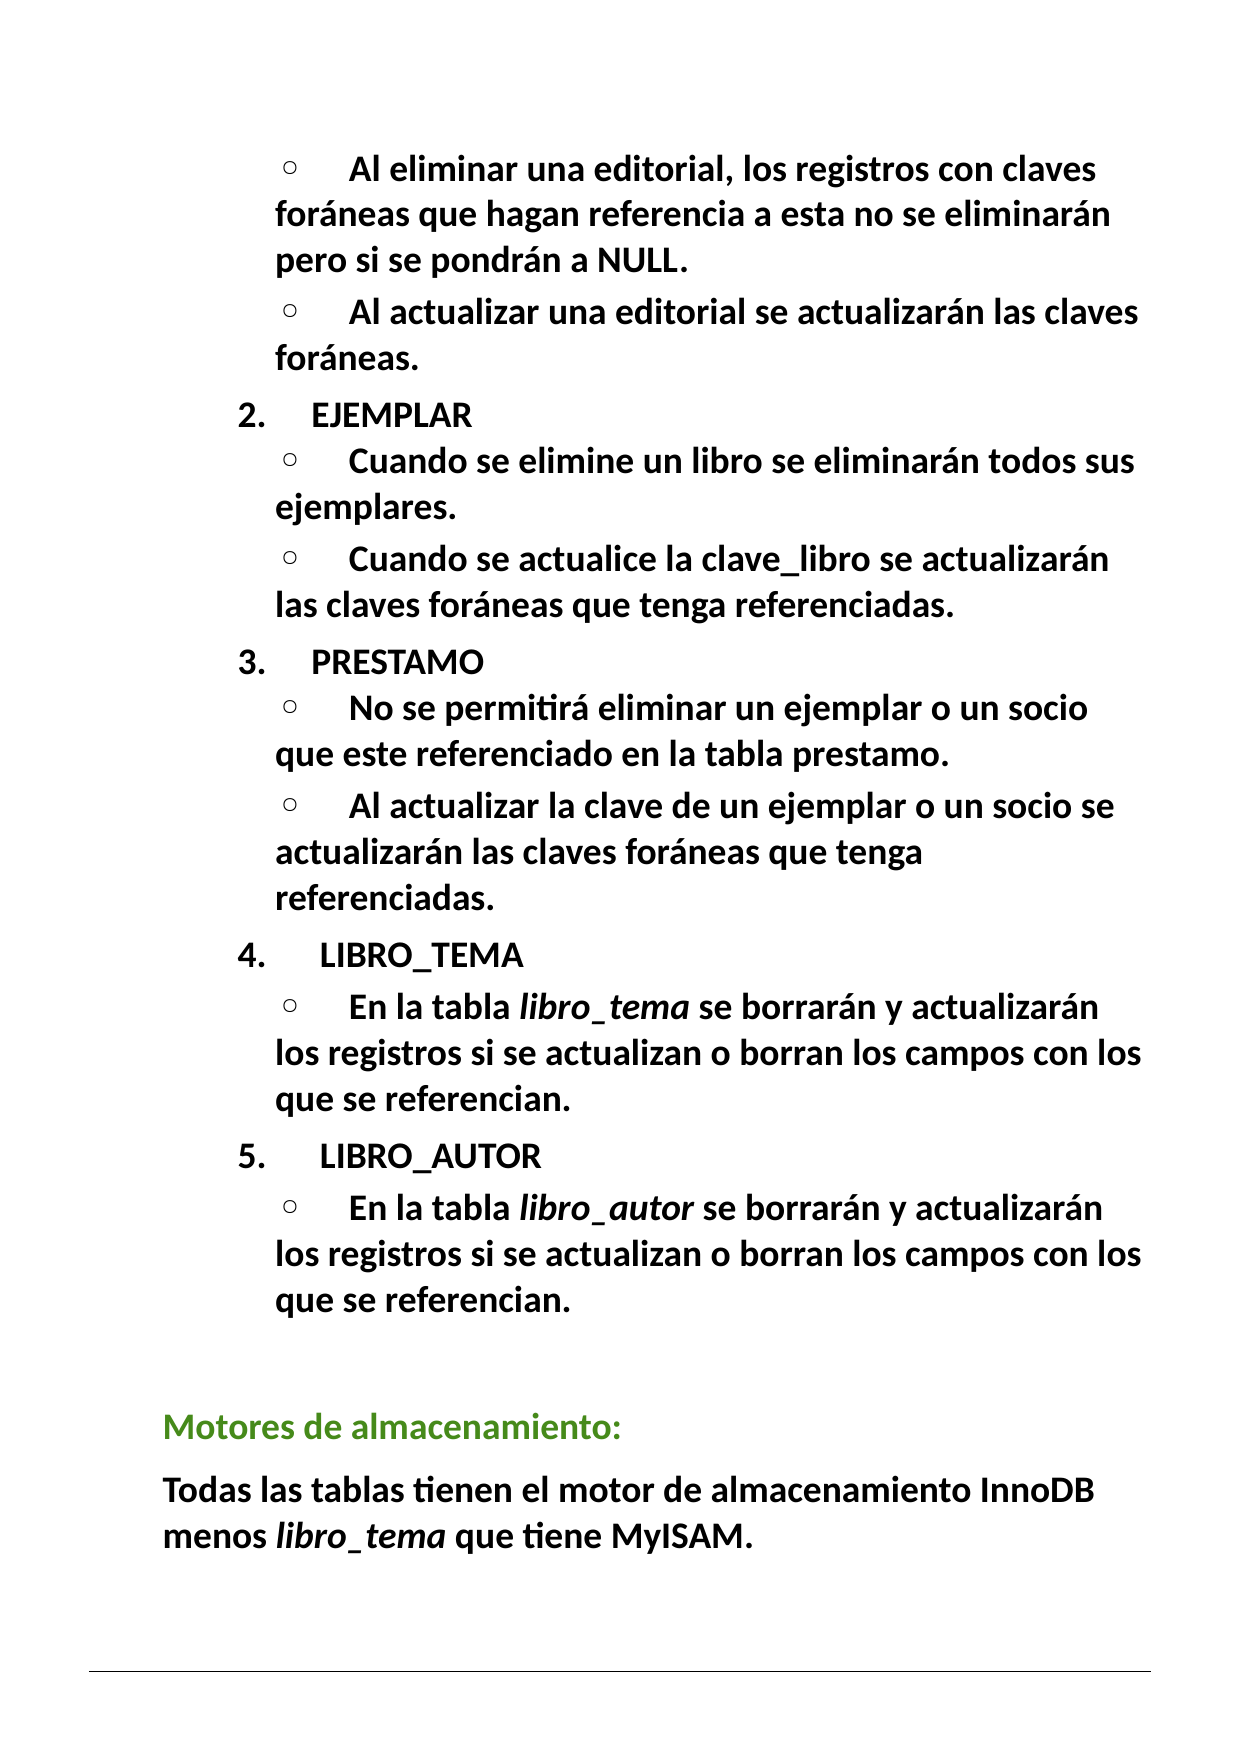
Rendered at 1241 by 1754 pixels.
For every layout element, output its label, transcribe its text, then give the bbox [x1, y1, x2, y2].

list Cuando se elimine un libro se eliminarán todos sus ejemplares. [275, 437, 1152, 529]
list LIBRO_AUTOR [237, 1132, 1152, 1178]
list En la tabla libro_autor se borrarán y actualizarán los registros si se actualizan o borran los campos con los que se referencian. [275, 1184, 1152, 1321]
list Al actualizar la clave de un ejemplar o un socio se actualizarán las claves foráneas que tenga referenciadas. [275, 782, 1152, 919]
list No se permitirá eliminar un ejemplar o un socio que este referenciado en la tabla prestamo. [275, 684, 1152, 776]
text Todas las tablas tienen el motor de almacenamiento InnoDB menos libro_tema que tiene MyISAM. [162, 1466, 1152, 1558]
list En la tabla libro_tema se borrarán y actualizarán los registros si se actualizan o borran los campos con los que se referencian. [275, 983, 1152, 1120]
list Al eliminar una editorial, los registros con claves foráneas que hagan referencia a esta no se eliminarán pero si se pondrán a NULL. [275, 144, 1152, 282]
list Al actualizar una editorial se actualizarán las claves foráneas. [275, 288, 1152, 380]
list LIBRO_TEMA [237, 931, 1152, 977]
list EJEMPLAR [237, 391, 1152, 437]
list Cuando se actualice la clave_libro se actualizarán las claves foráneas que tenga referenciadas. [275, 535, 1152, 627]
list PRESTAMO [237, 638, 1152, 684]
text Motores de almacenamiento: [162, 1403, 1152, 1448]
